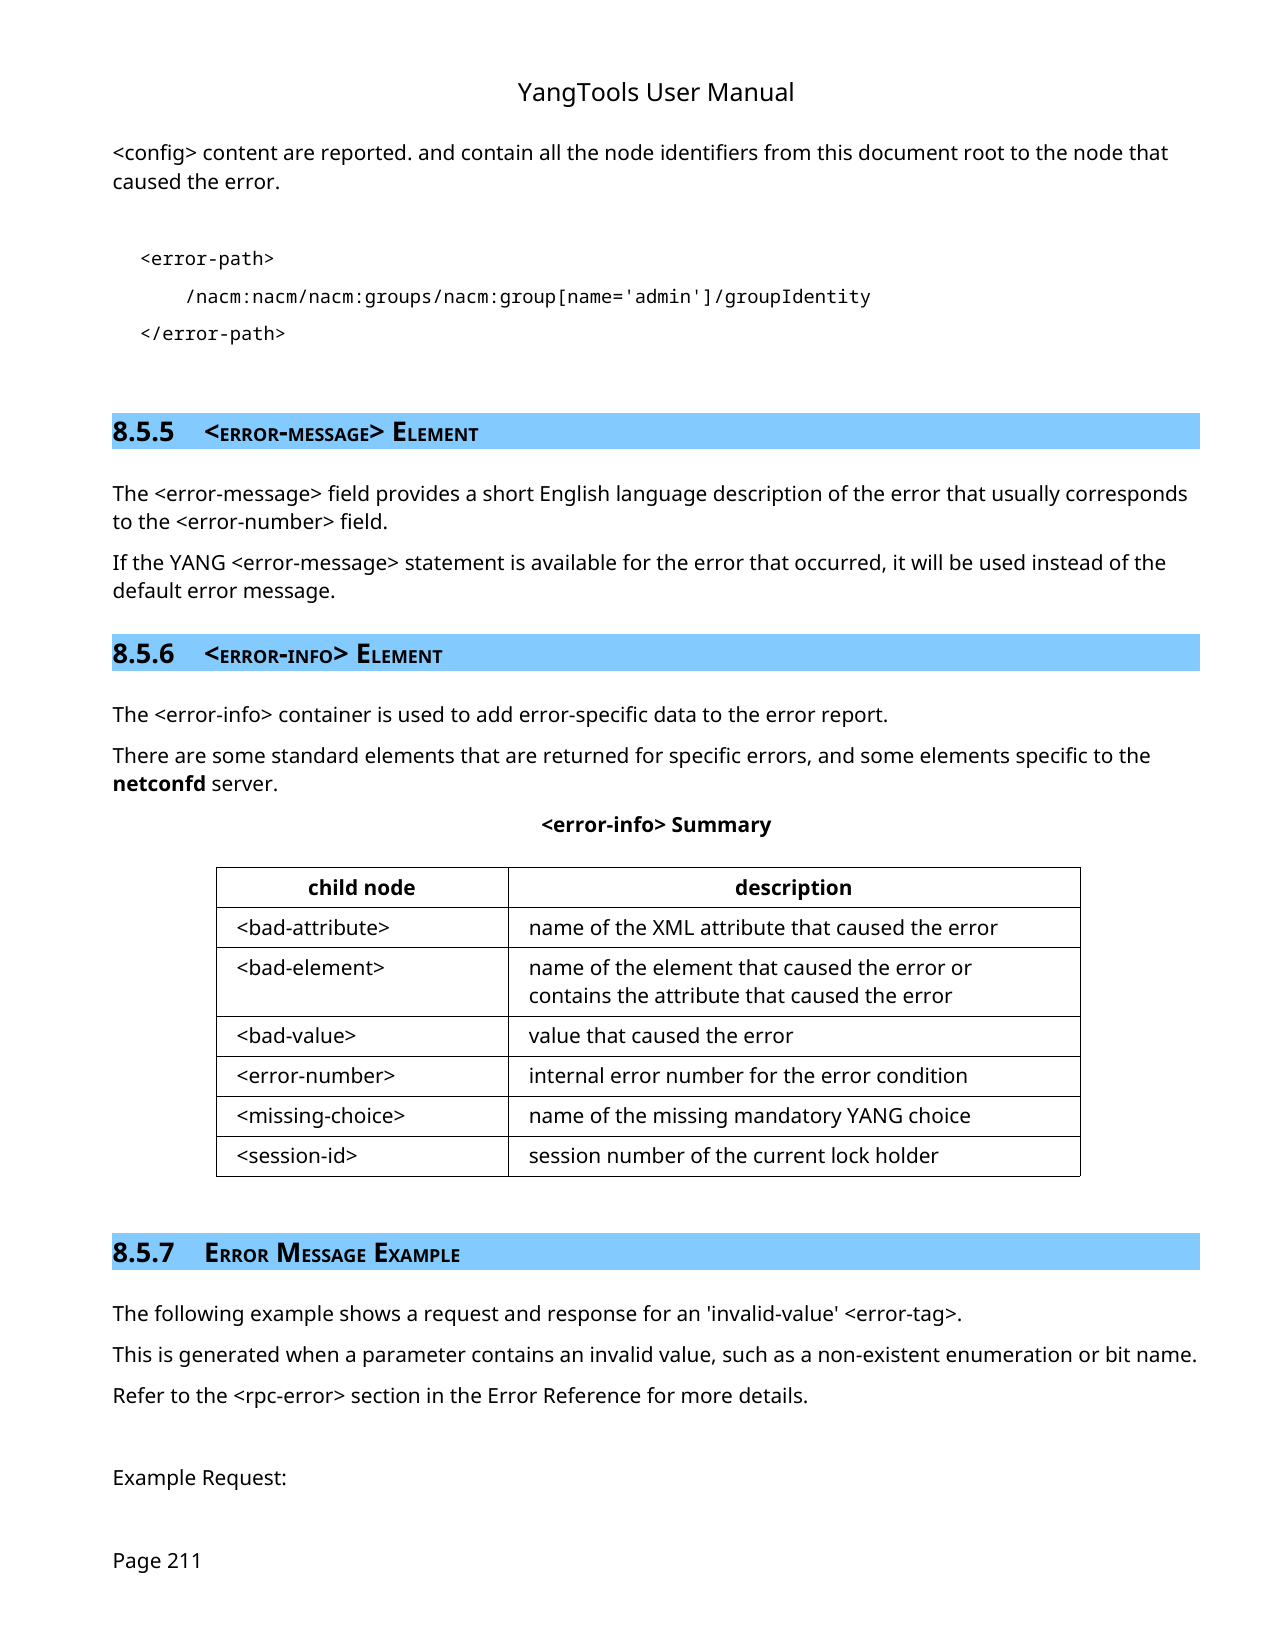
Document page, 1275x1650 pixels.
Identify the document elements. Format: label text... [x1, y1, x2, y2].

table_cell <session-id> [217, 1137, 508, 1176]
text Refer to the <rpc-error> section in the Error Reference for more details. [112, 1381, 1200, 1410]
table_cell name of the XML attribute that caused the error [509, 908, 1080, 947]
table_header description [509, 868, 1080, 907]
table_cell <bad-element> [217, 948, 508, 1016]
text The following example shows a request and response for an 'invalid-value' <error-tag>. [112, 1299, 1200, 1328]
subtitle Error Message Example [112, 1233, 1200, 1270]
subtitle <error-message> Element [112, 413, 1200, 449]
table_cell value that caused the error [509, 1017, 1080, 1056]
text The <error-message> field provides a short English language description of the error that usually corresponds to the <error-number> field. [112, 479, 1200, 536]
text /nacm:nacm/nacm:groups/nacm:group[name='admin']/groupIdentity [139, 283, 1200, 308]
table_cell name of the element that caused the error or contains the attribute that caused the error [509, 948, 1080, 1016]
text This is generated when a parameter contains an invalid value, such as a non-existent enumeration or bit name. [112, 1340, 1200, 1369]
text If the YANG <error-message> statement is available for the error that occurred, it will be used instead of the default error message. [112, 548, 1200, 605]
table_header child node [217, 868, 508, 907]
table_cell <bad-value> [217, 1017, 508, 1056]
text The <error-info> container is used to add error-specific data to the error report. [112, 700, 1200, 728]
table_cell session number of the current lock holder [509, 1137, 1080, 1176]
table_cell <missing-choice> [217, 1097, 508, 1136]
table_cell <bad-attribute> [217, 908, 508, 947]
text </error-path> [139, 320, 1200, 346]
text Example Request: [112, 1463, 1200, 1492]
text <config> content are reported. and contain all the node identifiers from this document root to the node that caused the error. [112, 138, 1200, 195]
text There are some standard elements that are returned for specific errors, and some elements specific to the netconfd server. [112, 741, 1200, 798]
subtitle <error-info> Element [112, 634, 1200, 671]
table_cell <error-number> [217, 1057, 508, 1096]
table_cell name of the missing mandatory YANG choice [509, 1097, 1080, 1136]
table_cell internal error number for the error condition [509, 1057, 1080, 1096]
text <error-path> [139, 245, 1200, 271]
subtitle <error-info> Summary [127, 810, 1185, 839]
